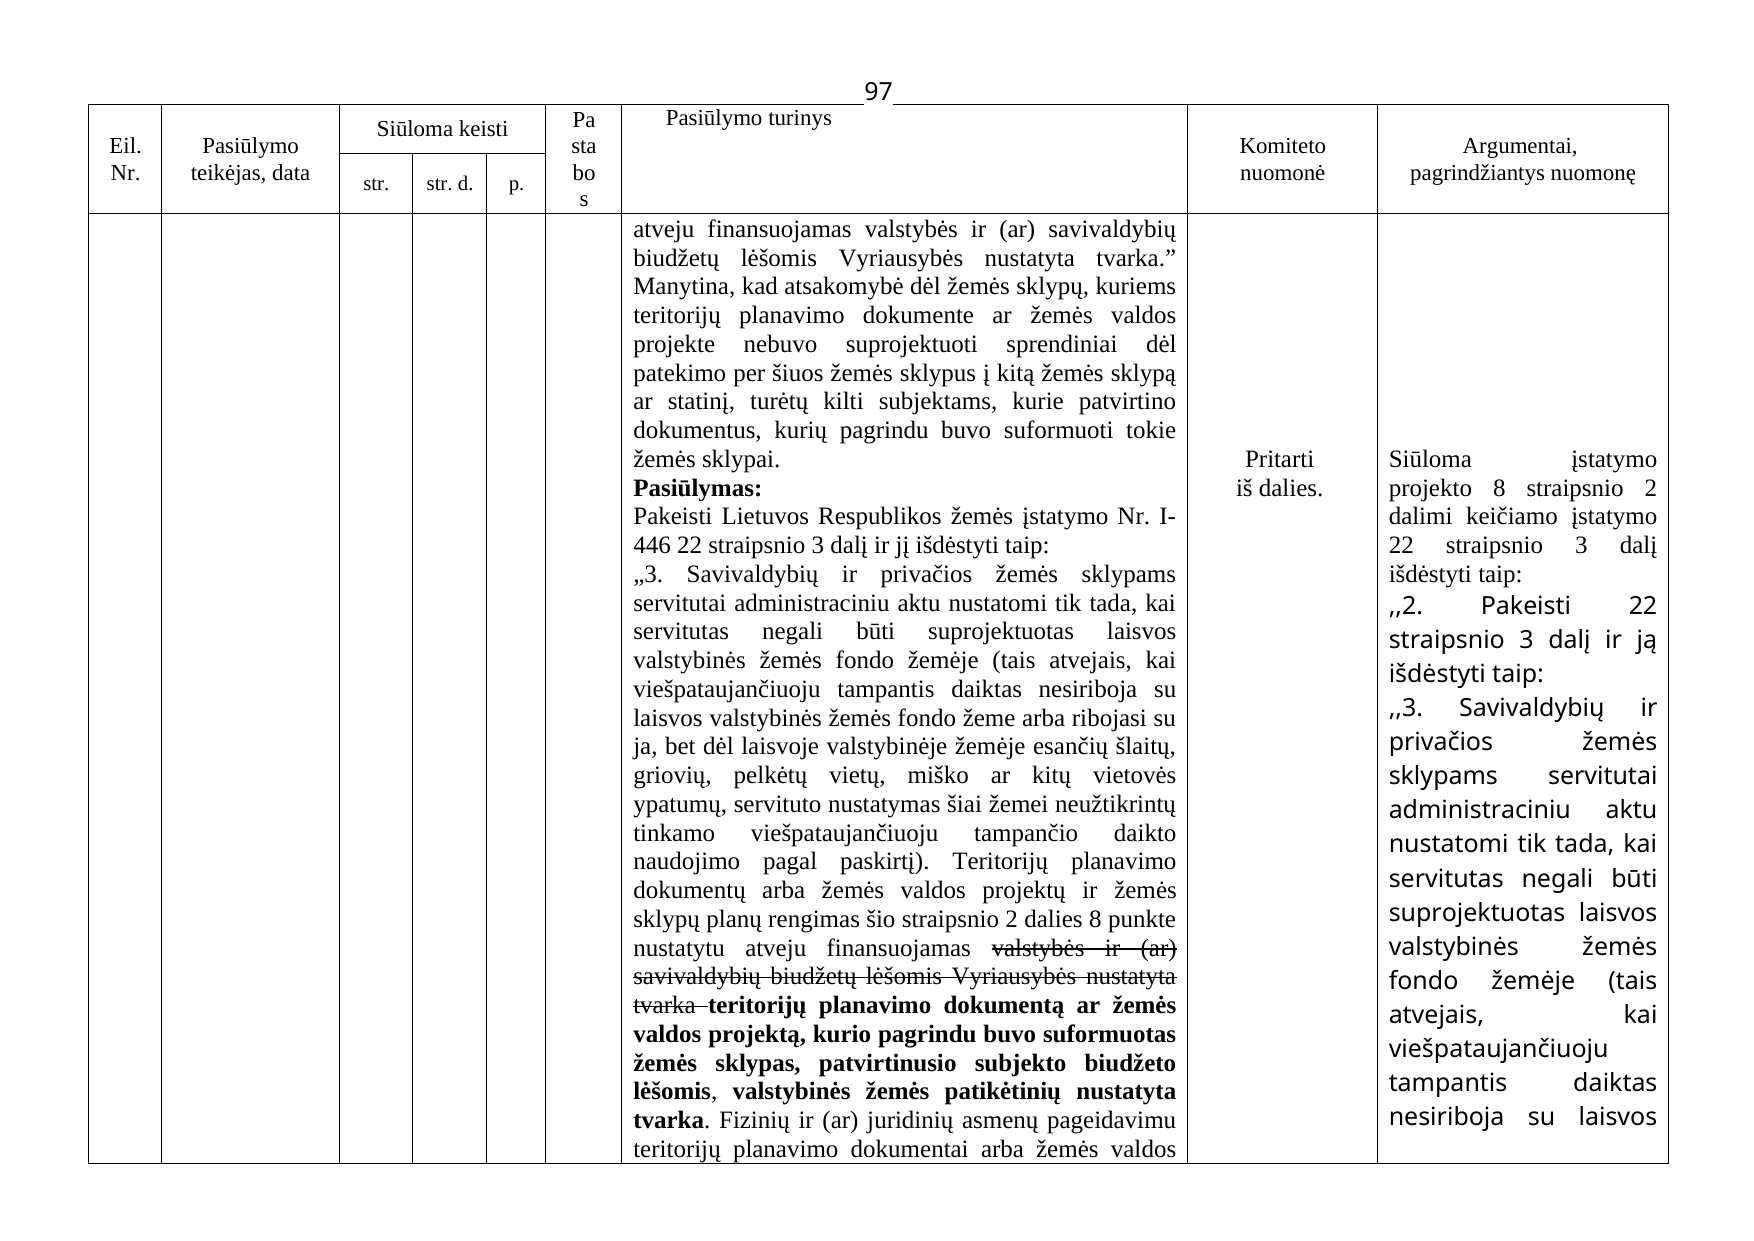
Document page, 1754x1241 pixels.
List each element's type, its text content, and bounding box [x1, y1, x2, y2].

table_cell [413, 214, 486, 1163]
table_header Pasiūlymo turinys [622, 105, 1187, 213]
table_cell str. [340, 154, 412, 213]
table_header Pastabos [546, 105, 621, 213]
table_cell Siūloma įstatymo projekto 8 straipsnio 2 dalimi keičiamo įstatymo 22 straipsnio 3 dalį išdėstyti taip: ,,2. Pakeisti 22 straipsnio 3 dalį ir ją išdėstyti taip: ,,3. Savivaldybių ir privačios žemės sklypams servitutai administraciniu aktu nustatomi tik tada, kai servitutas negali būti suprojektuotas laisvos valstybinės žemės fondo žemėje (tais atvejais, kai viešpataujančiuoju tampantis daiktas nesiriboja su laisvos [1378, 214, 1668, 1163]
table_cell p. [487, 154, 545, 213]
table_cell atveju finansuojamas valstybės ir (ar) savivaldybių biudžetų lėšomis Vyriausybės nustatyta tvarka.” Manytina, kad atsakomybė dėl žemės sklypų, kuriems teritorijų planavimo dokumente ar žemės valdos projekte nebuvo suprojektuoti sprendiniai dėl patekimo per šiuos žemės sklypus į kitą žemės sklypą ar statinį, turėtų kilti subjektams, kurie patvirtino dokumentus, kurių pagrindu buvo suformuoti tokie žemės sklypai. Pasiūlymas: Pakeisti Lietuvos Respublikos žemės įstatymo Nr. I-446 22 straipsnio 3 dalį ir jį išdėstyti taip: „3. Savivaldybių ir privačios žemės sklypams servitutai administraciniu aktu nustatomi tik tada, kai servitutas negali būti suprojektuotas laisvos valstybinės žemės fondo žemėje (tais atvejais, kai viešpataujančiuoju tampantis daiktas nesiriboja su laisvos valstybinės žemės fondo žeme arba ribojasi su ja, bet dėl laisvoje valstybinėje žemėje esančių šlaitų, griovių, pelkėtų vietų, miško ar kitų vietovės ypatumų, servituto nustatymas šiai žemei neužtikrintų tinkamo viešpataujančiuoju tampančio daikto naudojimo pagal paskirtį). Teritorijų planavimo dokumentų arba žemės valdos projektų ir žemės sklypų planų rengimas šio straipsnio 2 dalies 8 punkte nustatytu atveju finansuojamas valstybės ir (ar) savivaldybių biudžetų lėšomis Vyriausybės nustatyta tvarka teritorijų planavimo dokumentą ar žemės valdos projektą, kurio pagrindu buvo suformuotas žemės sklypas, patvirtinusio subjekto biudžeto lėšomis, valstybinės žemės patikėtinių nustatyta tvarka. Fizinių ir (ar) juridinių asmenų pageidavimu teritorijų planavimo dokumentai arba žemės valdos [622, 214, 1187, 1163]
table_header Argumentai, pagrindžiantys nuomonę [1378, 105, 1668, 213]
table_header Siūloma keisti [340, 105, 545, 153]
table_cell [89, 214, 161, 1163]
table_cell str. d. [413, 154, 486, 213]
table_cell Pritarti iš dalies. [1188, 214, 1377, 1163]
table_cell [340, 214, 412, 1163]
table_cell [546, 214, 621, 1163]
table_header Eil. Nr. [89, 105, 161, 213]
table_header Pasiūlymo teikėjas, data [162, 105, 339, 213]
table_cell [487, 214, 545, 1163]
table_header Komiteto nuomonė [1188, 105, 1377, 213]
table_cell [162, 214, 339, 1163]
